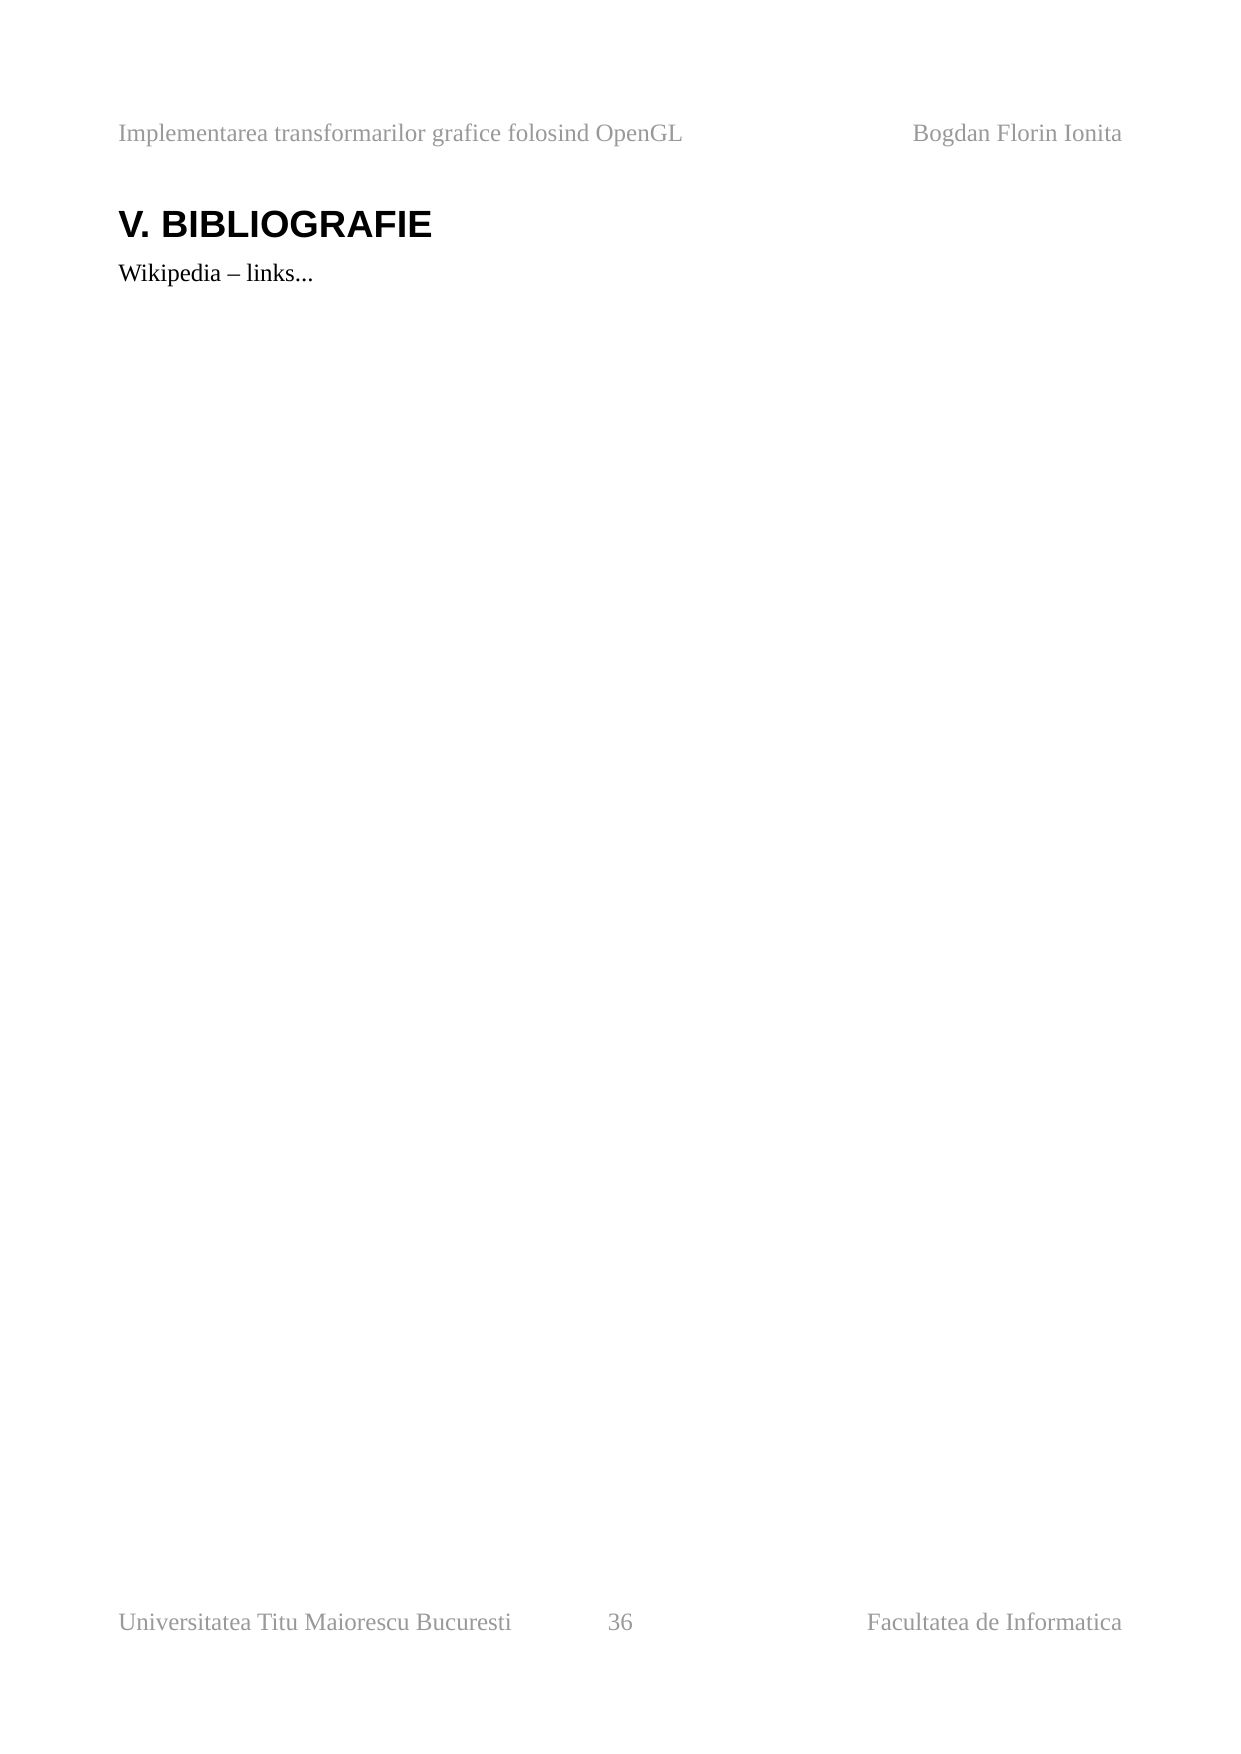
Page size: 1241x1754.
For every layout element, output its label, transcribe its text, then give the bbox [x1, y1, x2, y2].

text Wikipedia – links... [118, 258, 1122, 287]
subtitle V. BIBLIOGRAFIE [118, 202, 1122, 246]
